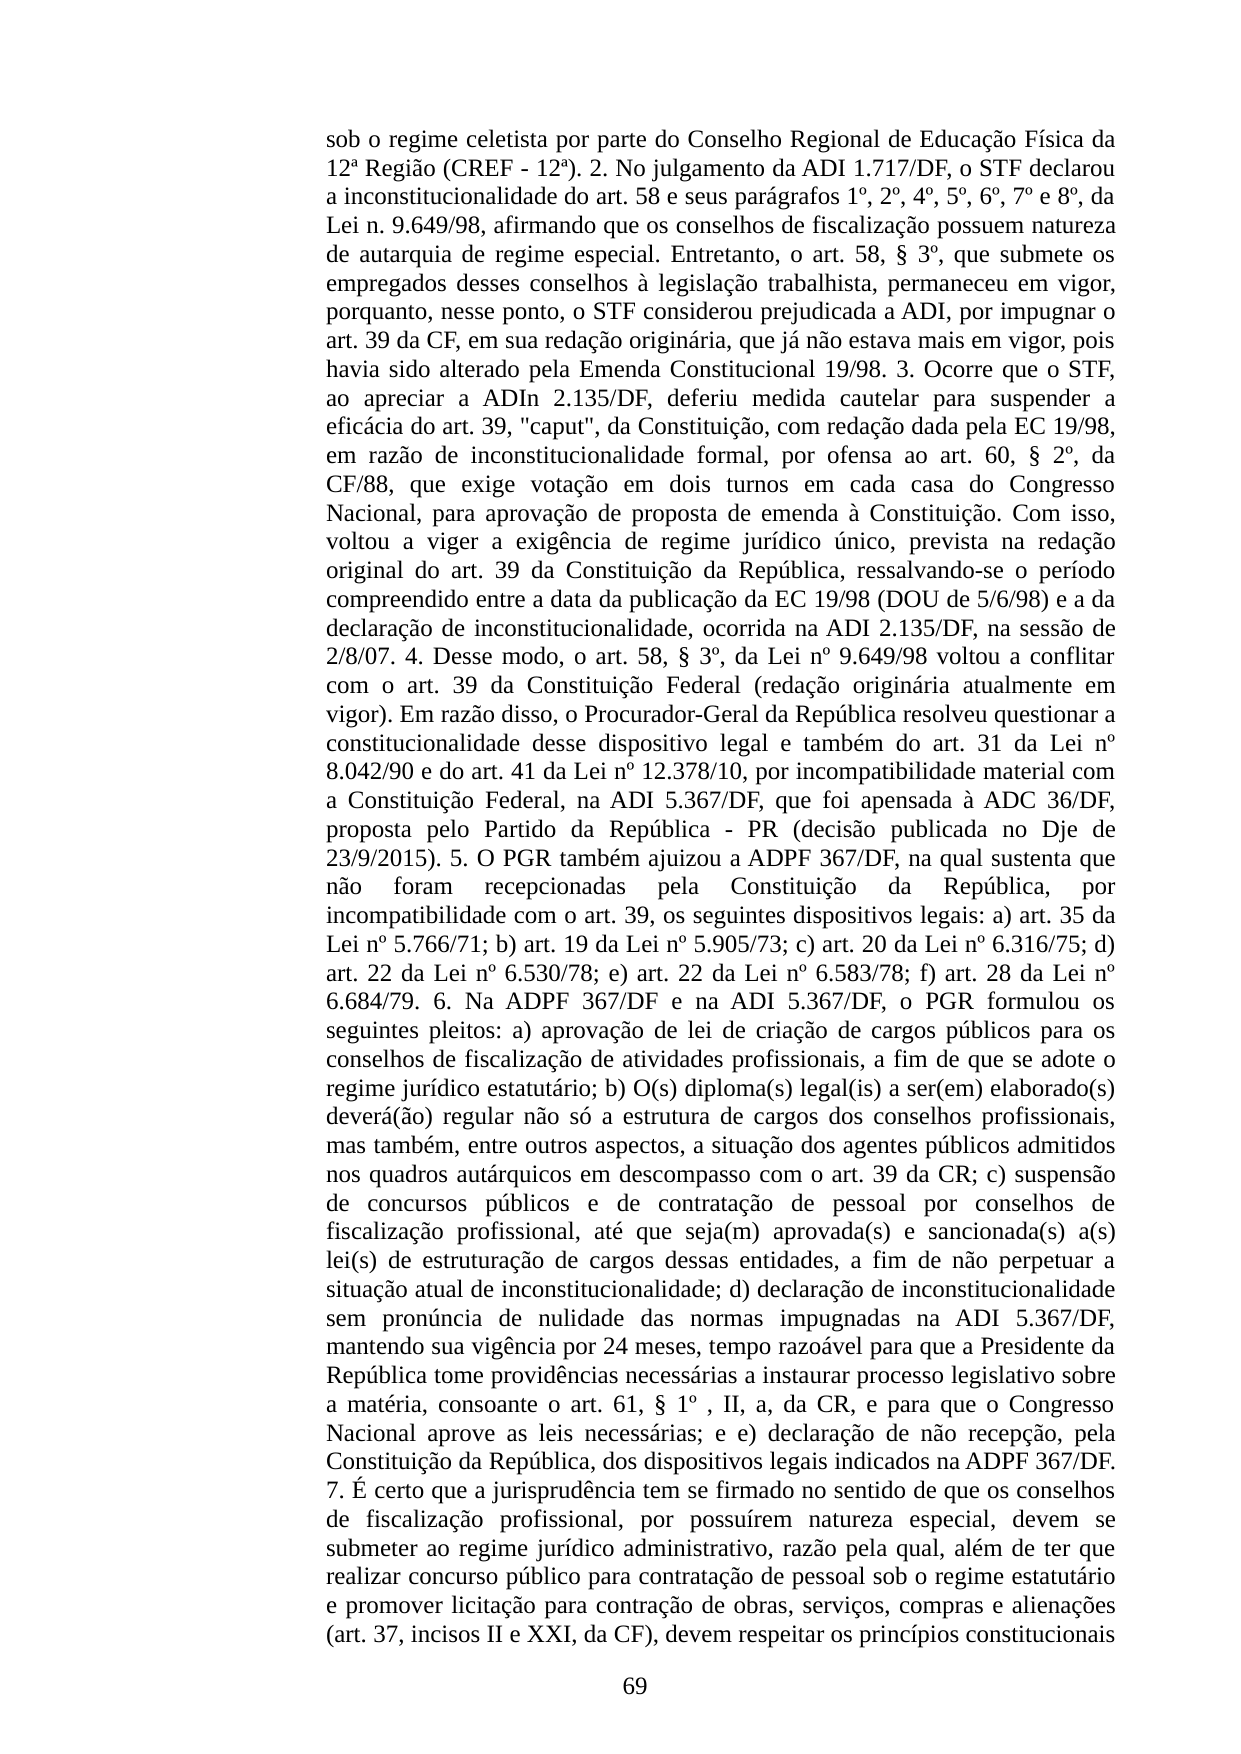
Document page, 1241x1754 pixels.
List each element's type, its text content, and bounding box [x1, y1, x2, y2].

table_cell [148, 118, 203, 1653]
table_cell [203, 118, 320, 1653]
table_cell sob o regime celetista por parte do Conselho Regional de Educação Física da 12ª Região (CREF - 12ª). 2. No julgamento da ADI 1.717/DF, o STF declarou a inconstitucionalidade do art. 58 e seus parágrafos 1º, 2º, 4º, 5º, 6º, 7º e 8º, da Lei n. 9.649/98, afirmando que os conselhos de fiscalização possuem natureza de autarquia de regime especial. Entretanto, o art. 58, § 3º, que submete os empregados desses conselhos à legislação trabalhista, permaneceu em vigor, porquanto, nesse ponto, o STF considerou prejudicada a ADI, por impugnar o art. 39 da CF, em sua redação originária, que já não estava mais em vigor, pois havia sido alterado pela Emenda Constitucional 19/98. 3. Ocorre que o STF, ao apreciar a ADIn 2.135/DF, deferiu medida cautelar para suspender a eficácia do art. 39, "caput", da Constituição, com redação dada pela EC 19/98, em razão de inconstitucionalidade formal, por ofensa ao art. 60, § 2º, da CF/88, que exige votação em dois turnos em cada casa do Congresso Nacional, para aprovação de proposta de emenda à Constituição. Com isso, voltou a viger a exigência de regime jurídico único, prevista na redação original do art. 39 da Constituição da República, ressalvando-se o período compreendido entre a data da publicação da EC 19/98 (DOU de 5/6/98) e a da declaração de inconstitucionalidade, ocorrida na ADI 2.135/DF, na sessão de 2/8/07. 4. Desse modo, o art. 58, § 3º, da Lei nº 9.649/98 voltou a conflitar com o art. 39 da Constituição Federal (redação originária atualmente em vigor). Em razão disso, o Procurador-Geral da República resolveu questionar a constitucionalidade desse dispositivo legal e também do art. 31 da Lei nº 8.042/90 e do art. 41 da Lei nº 12.378/10, por incompatibilidade material com a Constituição Federal, na ADI 5.367/DF, que foi apensada à ADC 36/DF, proposta pelo Partido da República - PR (decisão publicada no Dje de 23/9/2015). 5. O PGR também ajuizou a ADPF 367/DF, na qual sustenta que não foram recepcionadas pela Constituição da República, por incompatibilidade com o art. 39, os seguintes dispositivos legais: a) art. 35 da Lei nº 5.766/71; b) art. 19 da Lei nº 5.905/73; c) art. 20 da Lei nº 6.316/75; d) art. 22 da Lei nº 6.530/78; e) art. 22 da Lei nº 6.583/78; f) art. 28 da Lei nº 6.684/79. 6. Na ADPF 367/DF e na ADI 5.367/DF, o PGR formulou os seguintes pleitos: a) aprovação de lei de criação de cargos públicos para os conselhos de fiscalização de atividades profissionais, a fim de que se adote o regime jurídico estatutário; b) O(s) diploma(s) legal(is) a ser(em) elaborado(s) deverá(ão) regular não só a estrutura de cargos dos conselhos profissionais, mas também, entre outros aspectos, a situação dos agentes públicos admitidos nos quadros autárquicos em descompasso com o art. 39 da CR; c) suspensão de concursos públicos e de contratação de pessoal por conselhos de fiscalização profissional, até que seja(m) aprovada(s) e sancionada(s) a(s) lei(s) de estruturação de cargos dessas entidades, a fim de não perpetuar a situação atual de inconstitucionalidade; d) declaração de inconstitucionalidade sem pronúncia de nulidade das normas impugnadas na ADI 5.367/DF, mantendo sua vigência por 24 meses, tempo razoável para que a Presidente da República tome providências necessárias a instaurar processo legislativo sobre a matéria, consoante o art. 61, § 1º , II, a, da CR, e para que o Congresso Nacional aprove as leis necessárias; e e) declaração de não recepção, pela Constituição da República, dos dispositivos legais indicados na ADPF 367/DF. 7. É certo que a jurisprudência tem se firmado no sentido de que os conselhos de fiscalização profissional, por possuírem natureza especial, devem se submeter ao regime jurídico administrativo, razão pela qual, além de ter que realizar concurso público para contratação de pessoal sob o regime estatutário e promover licitação para contração de obras, serviços, compras e alienações (art. 37, incisos II e XXI, da CF), devem respeitar os princípios constitucionais [320, 118, 1122, 1653]
